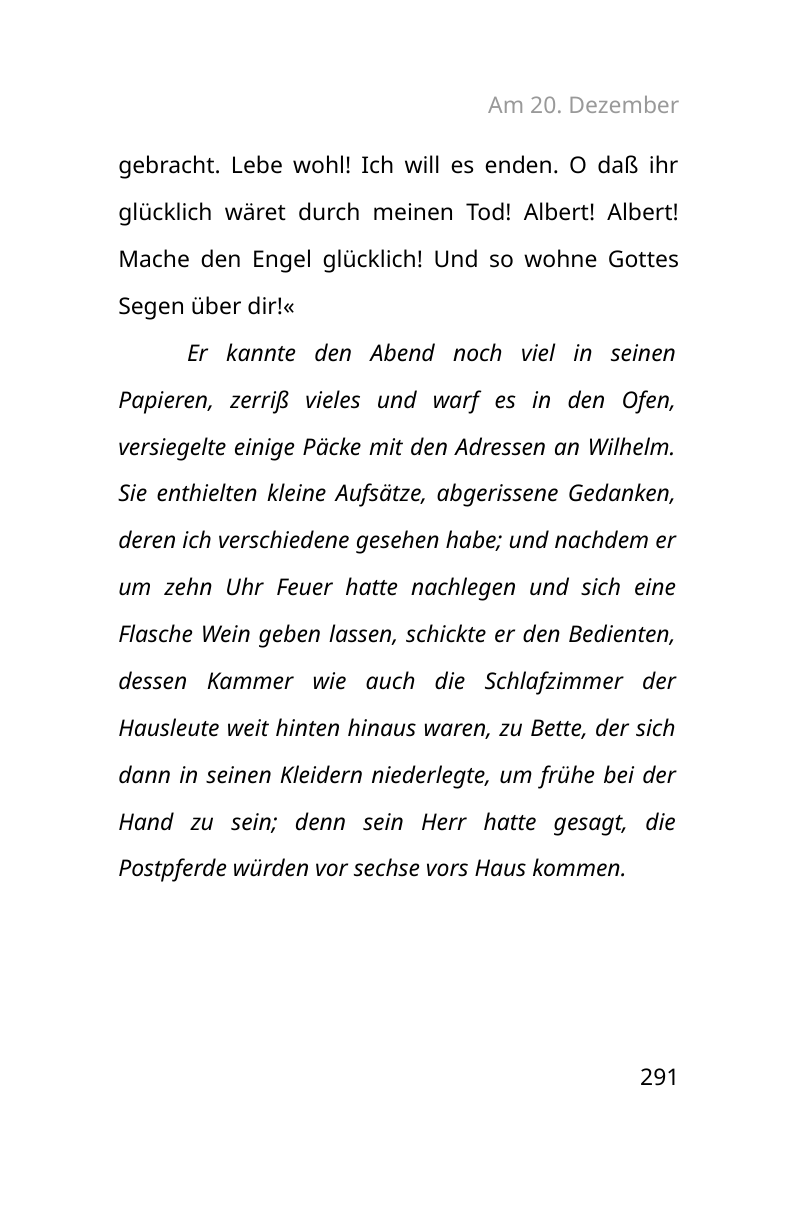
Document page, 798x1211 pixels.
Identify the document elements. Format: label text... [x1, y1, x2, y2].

text Er kannte den Abend noch viel in seinen Papieren, zerriß vieles und warf es in den Ofen, versiegelte einige Päcke mit den Adressen an Wilhelm. Sie enthielten kleine Aufsätze, abgerissene Gedanken, deren ich verschiedene gesehen habe; und nachdem er um zehn Uhr Feuer hatte nachlegen und sich eine Flasche Wein geben lassen, schickte er den Bedienten, dessen Kammer wie auch die Schlafzimmer der Hausleute weit hinten hinaus waren, zu Bette, der sich dann in seinen Kleidern niederlegte, um frühe bei der Hand zu sein; denn sein Herr hatte gesagt, die Postpferde würden vor sechse vors Haus kommen. [118, 337, 679, 884]
text gebracht. Lebe wohl! Ich will es enden. O daß ihr glücklich wäret durch meinen Tod! Albert! Albert! Mache den Engel glücklich! Und so wohne Gottes Segen über dir!« [118, 149, 679, 321]
